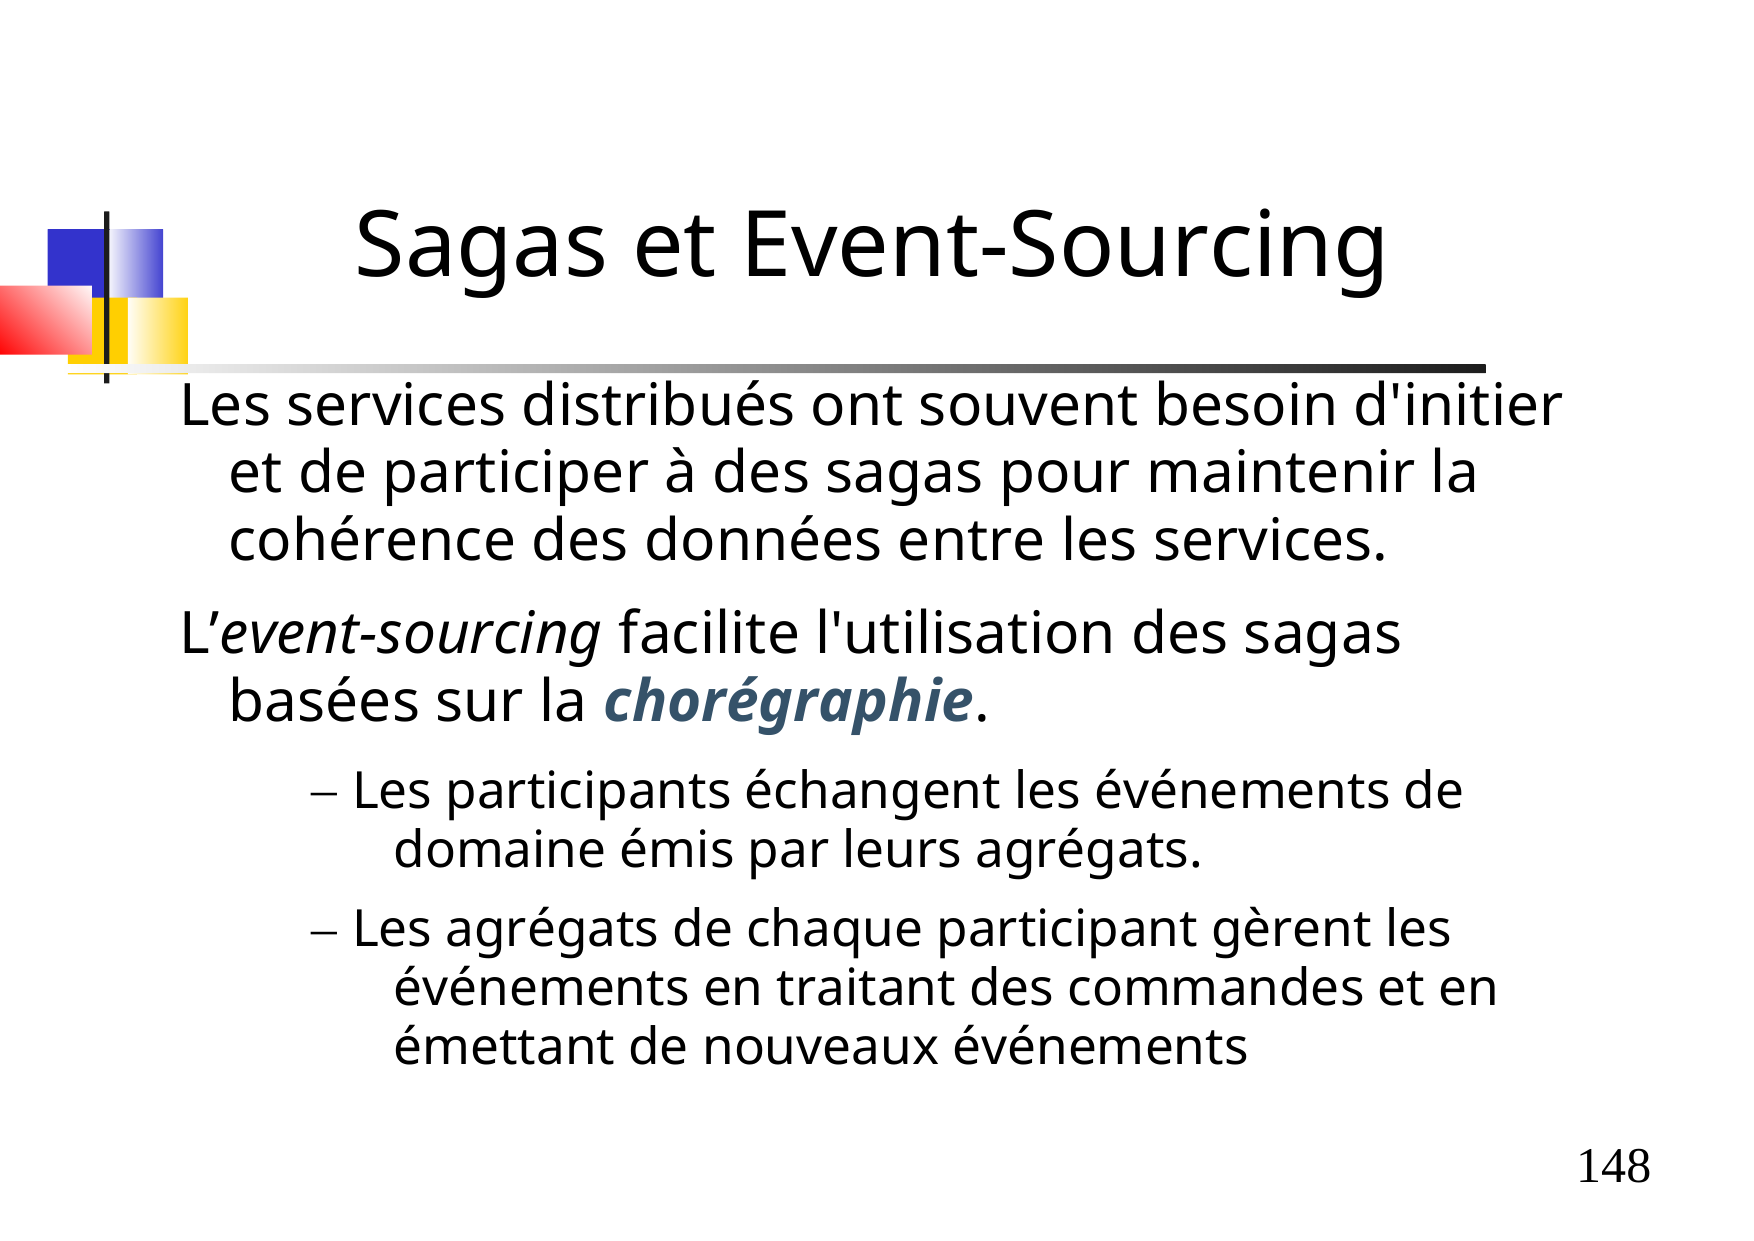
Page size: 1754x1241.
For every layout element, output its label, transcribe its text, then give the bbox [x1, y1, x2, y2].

title Sagas et Event-Sourcing [179, 139, 1567, 351]
list Les services distribués ont souvent besoin d'initier et de participer à des sagas pour maintenir la cohérence des données entre les services. L’event-sourcing facilite l'utilisation des sagas basées sur la chorégraphie. Les participants échangent les événements de domaine émis par leurs agrégats. Les agrégats de chaque participant gèrent les événements en traitant des commandes et en émettant de nouveaux événements [179, 371, 1567, 1091]
